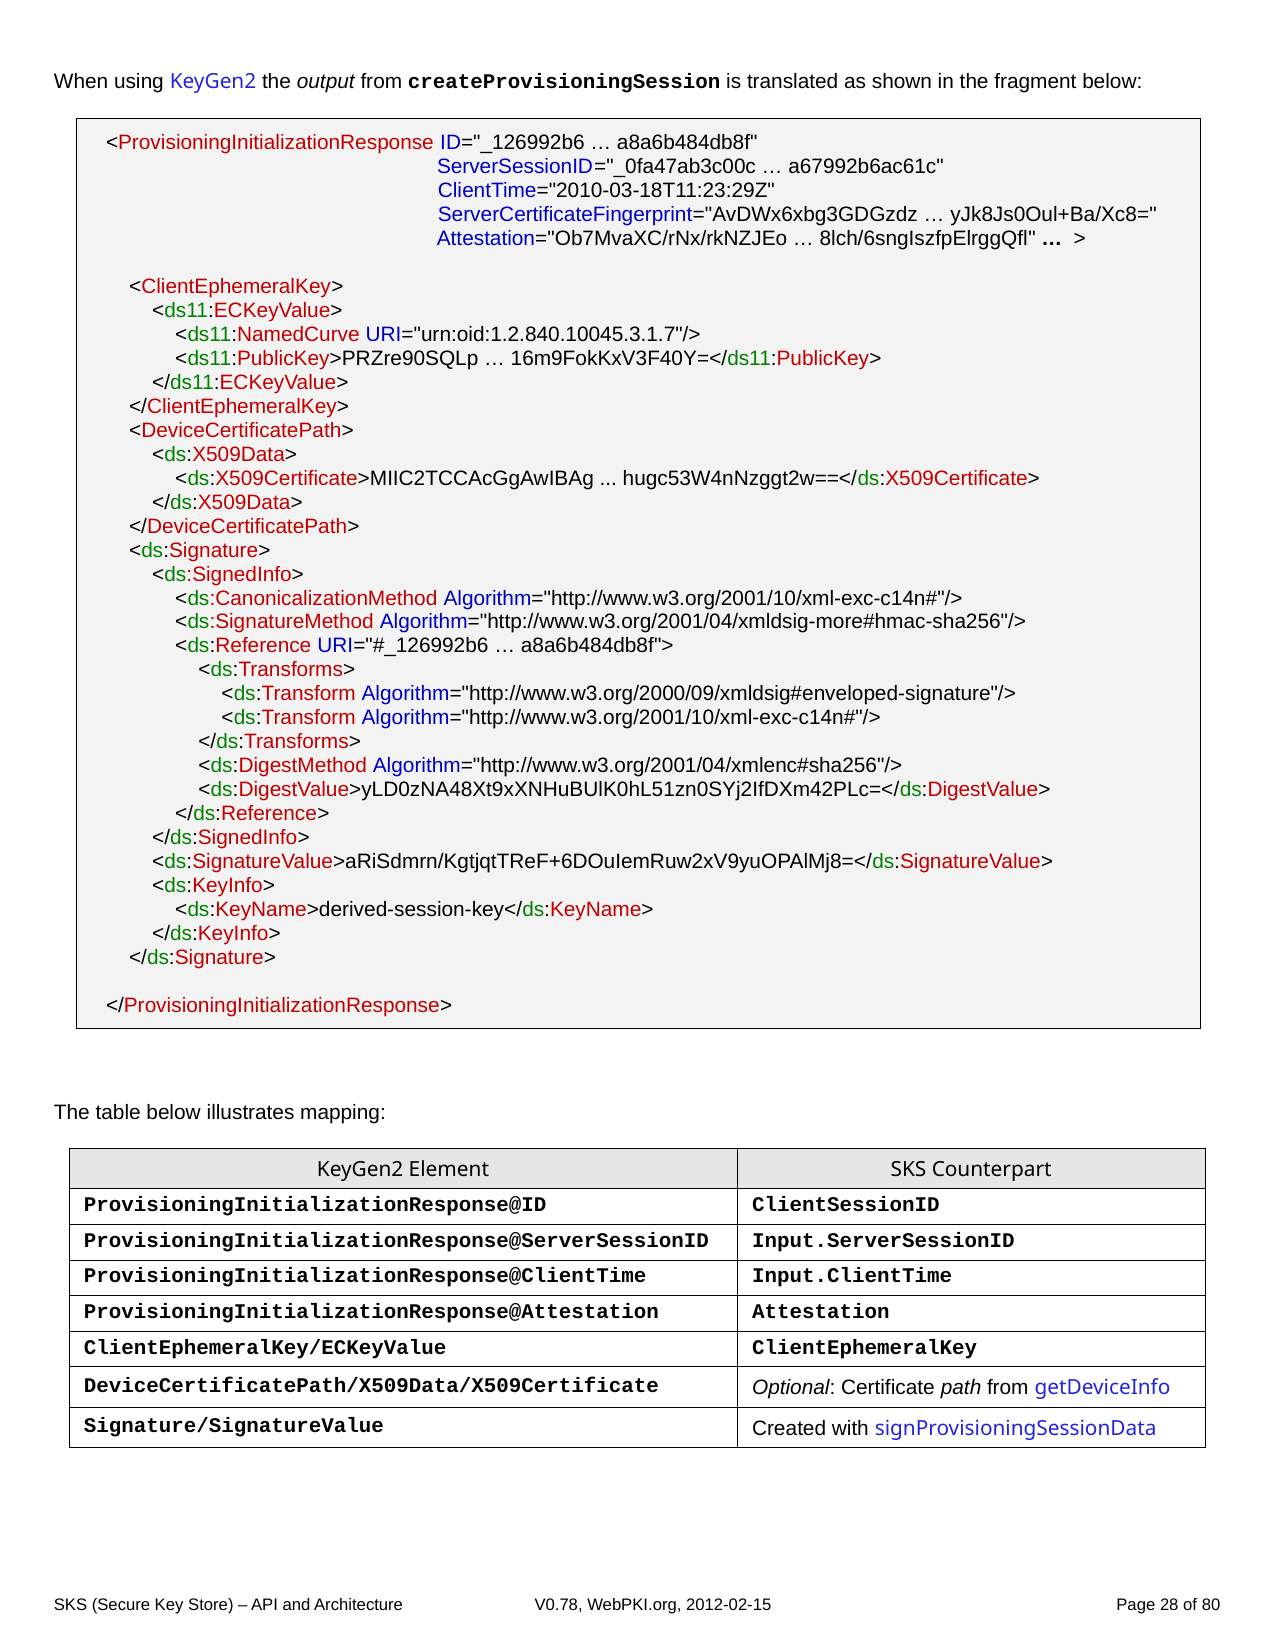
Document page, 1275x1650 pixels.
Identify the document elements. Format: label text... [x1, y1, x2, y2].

table_cell Input.ServerSessionID [738, 1225, 1205, 1259]
table_cell Created with signProvisioningSessionData [738, 1408, 1205, 1447]
table_cell ClientEphemeralKey/ECKeyValue [70, 1332, 737, 1366]
table_header SKS Counterpart [738, 1149, 1205, 1188]
table_cell ProvisioningInitializationResponse@Attestation [70, 1296, 737, 1331]
table_cell Optional: Certificate path from getDeviceInfo [738, 1367, 1205, 1407]
text When using KeyGen2 the output from createProvisioningSession is translated as shown in the fragment below: [54, 66, 1221, 118]
table_cell ProvisioningInitializationResponse@ClientTime [70, 1261, 737, 1295]
table_cell Input.ClientTime [738, 1261, 1205, 1295]
table_header <ProvisioningInitializationResponse ID="_126992b6 … a8a6b484db8f" ServerSessionID="_0fa47ab3c00c … a67992b6ac61c" ClientTime="2010-03-18T11:23:29Z" ServerCertificateFingerprint="AvDWx6xbg3GDGzdz … yJk8Js0Oul+Ba/Xc8=" Attestation="Ob7MvaXC/rNx/rkNZJEo … 8lch/6sngIszfpElrggQfl" … > <ClientEphemeralKey> <ds11:ECKeyValue> <ds11:NamedCurve URI="urn:oid:1.2.840.10045.3.1.7"/> <ds11:PublicKey>PRZre90SQLp … 16m9FokKxV3F40Y=</ds11:PublicKey> </ds11:ECKeyValue> </ClientEphemeralKey> <DeviceCertificatePath> <ds:X509Data> <ds:X509Certificate>MIIC2TCCAcGgAwIBAg ... hugc53W4nNzggt2w==</ds:X509Certificate> </ds:X509Data> </DeviceCertificatePath> <ds:Signature> <ds:SignedInfo> <ds:CanonicalizationMethod Algorithm="http://www.w3.org/2001/10/xml-exc-c14n#"/> <ds:SignatureMethod Algorithm="http://www.w3.org/2001/04/xmldsig-more#hmac-sha256"/> <ds:Reference URI="#_126992b6 … a8a6b484db8f"> <ds:Transforms> <ds:Transform Algorithm="http://www.w3.org/2000/09/xmldsig#enveloped-signature"/> <ds:Transform Algorithm="http://www.w3.org/2001/10/xml-exc-c14n#"/> </ds:Transforms> <ds:DigestMethod Algorithm="http://www.w3.org/2001/04/xmlenc#sha256"/> <ds:DigestValue>yLD0zNA48Xt9xXNHuBUlK0hL51zn0SYj2IfDXm42PLc=</ds:DigestValue> </ds:Reference> </ds:SignedInfo> <ds:SignatureValue>aRiSdmrn/KgtjqtTReF+6DOuIemRuw2xV9yuOPAlMj8=</ds:SignatureValue> <ds:KeyInfo> <ds:KeyName>derived-session-key</ds:KeyName> </ds:KeyInfo> </ds:Signature> </ProvisioningInitializationResponse> [77, 119, 1200, 1028]
table_cell ProvisioningInitializationResponse@ServerSessionID [70, 1225, 737, 1259]
table_cell ClientSessionID [738, 1189, 1205, 1224]
table_cell Attestation [738, 1296, 1205, 1331]
table_cell DeviceCertificatePath/X509Data/X509Certificate [70, 1367, 737, 1407]
text The table below illustrates mapping: [54, 1100, 1221, 1148]
table_cell ProvisioningInitializationResponse@ID [70, 1189, 737, 1224]
table_cell Signature/SignatureValue [70, 1408, 737, 1447]
table_cell ClientEphemeralKey [738, 1332, 1205, 1366]
table_header KeyGen2 Element [70, 1149, 737, 1188]
